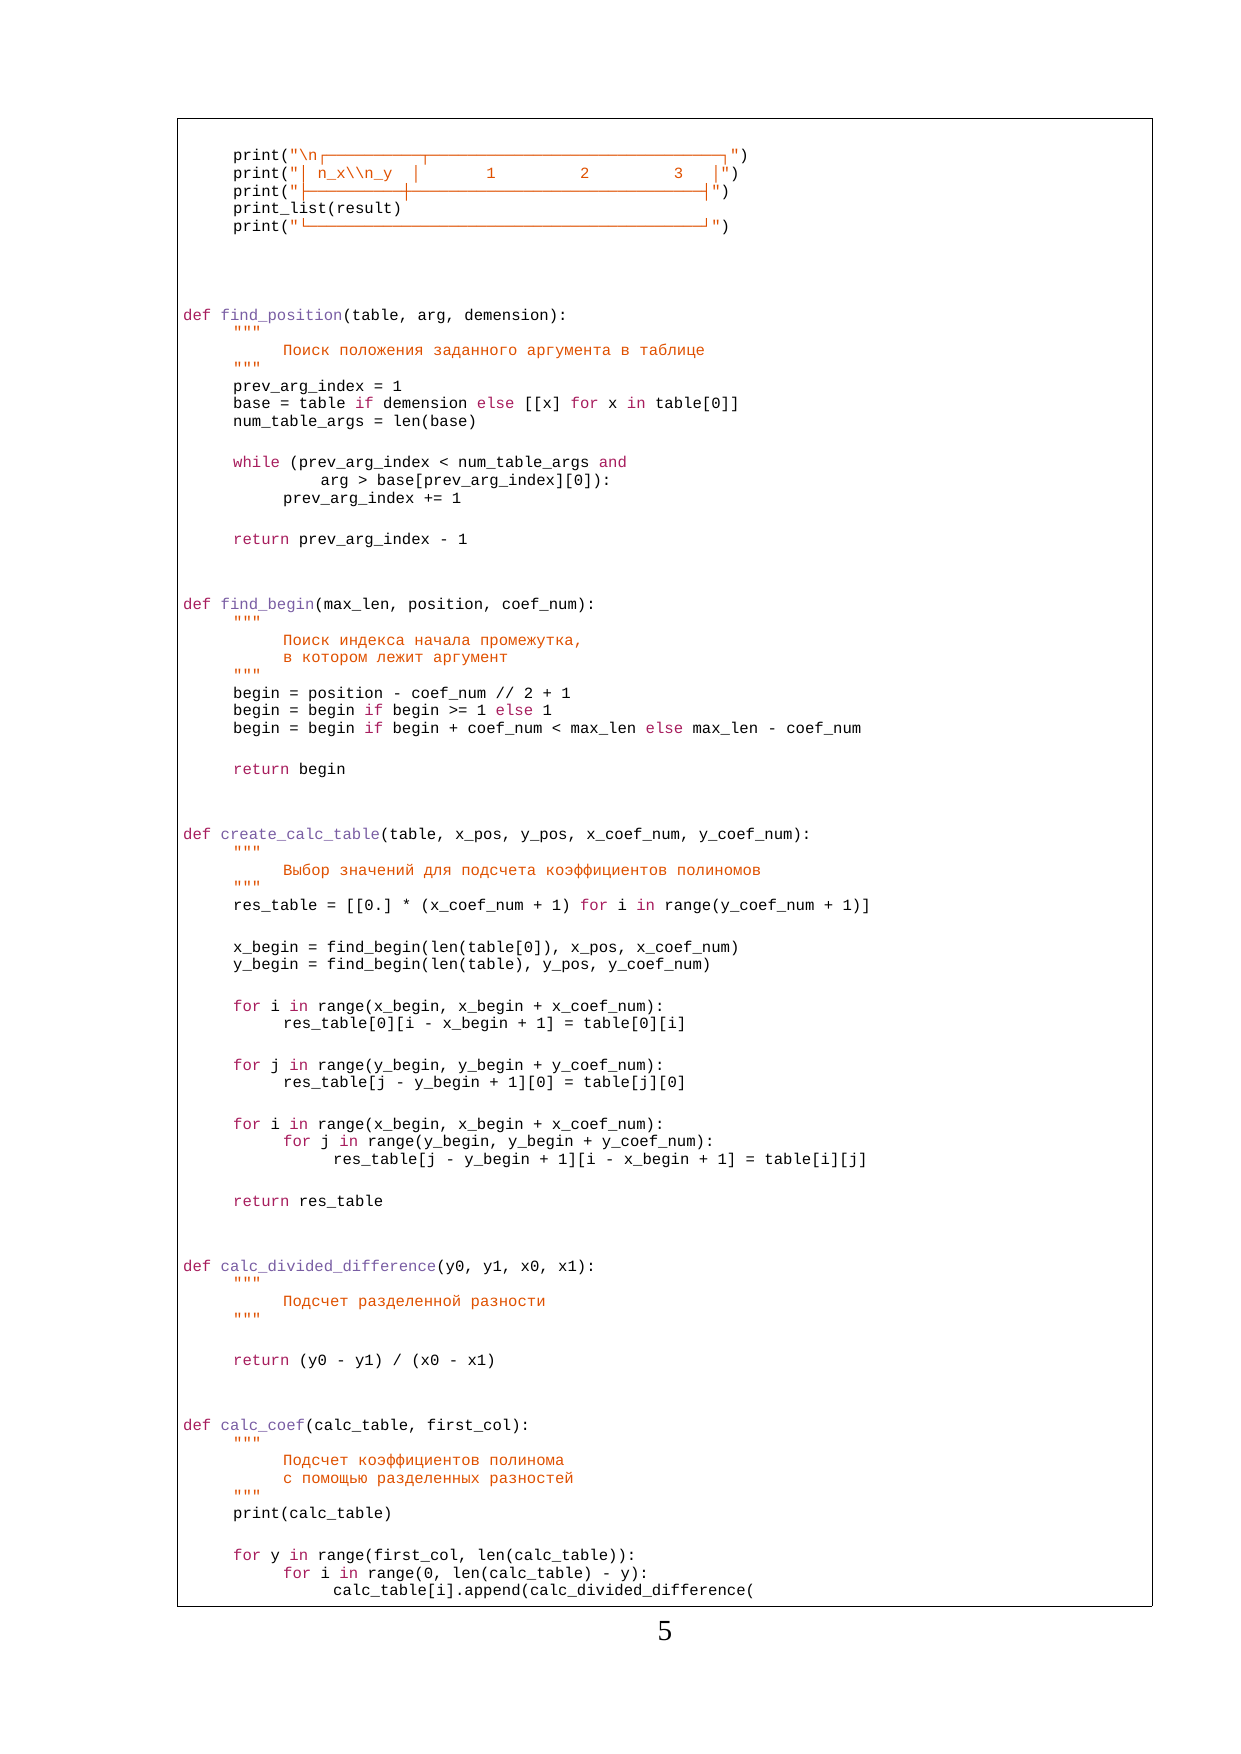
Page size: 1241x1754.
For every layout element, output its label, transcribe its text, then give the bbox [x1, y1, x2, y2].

table_header print("\n┌──────────┬───────────────────────────────┐") print("│ n_x\\n_y │ 1 2 3 │") print("├──────────┼───────────────────────────────┤") print_list(result) print("└──────────────────────────────────────────┘") def find_position(table, arg, demension): """ Поиск положения заданного аргумента в таблице """ prev_arg_index = 1 base = table if demension else [[x] for x in table[0]] num_table_args = len(base) while (prev_arg_index < num_table_args and arg > base[prev_arg_index][0]): prev_arg_index += 1 return prev_arg_index - 1 def find_begin(max_len, position, coef_num): """ Поиск индекса начала промежутка, в котором лежит аргумент """ begin = position - coef_num // 2 + 1 begin = begin if begin >= 1 else 1 begin = begin if begin + coef_num < max_len else max_len - coef_num return begin def create_calc_table(table, x_pos, y_pos, x_coef_num, y_coef_num): """ Выбор значений для подсчета коэффициентов полиномов """ res_table = [[0.] * (x_coef_num + 1) for i in range(y_coef_num + 1)] x_begin = find_begin(len(table[0]), x_pos, x_coef_num) y_begin = find_begin(len(table), y_pos, y_coef_num) for i in range(x_begin, x_begin + x_coef_num): res_table[0][i - x_begin + 1] = table[0][i] for j in range(y_begin, y_begin + y_coef_num): res_table[j - y_begin + 1][0] = table[j][0] for i in range(x_begin, x_begin + x_coef_num): for j in range(y_begin, y_begin + y_coef_num): res_table[j - y_begin + 1][i - x_begin + 1] = table[i][j] return res_table def calc_divided_difference(y0, y1, x0, x1): """ Подсчет разделенной разности """ return (y0 - y1) / (x0 - x1) def calc_coef(calc_table, first_col): """ Подсчет коэффициентов полинома с помощью разделенных разностей """ print(calc_table) for y in range(first_col, len(calc_table)): for i in range(0, len(calc_table) - y): calc_table[i].append(calc_divided_difference( [178, 119, 1152, 1606]
